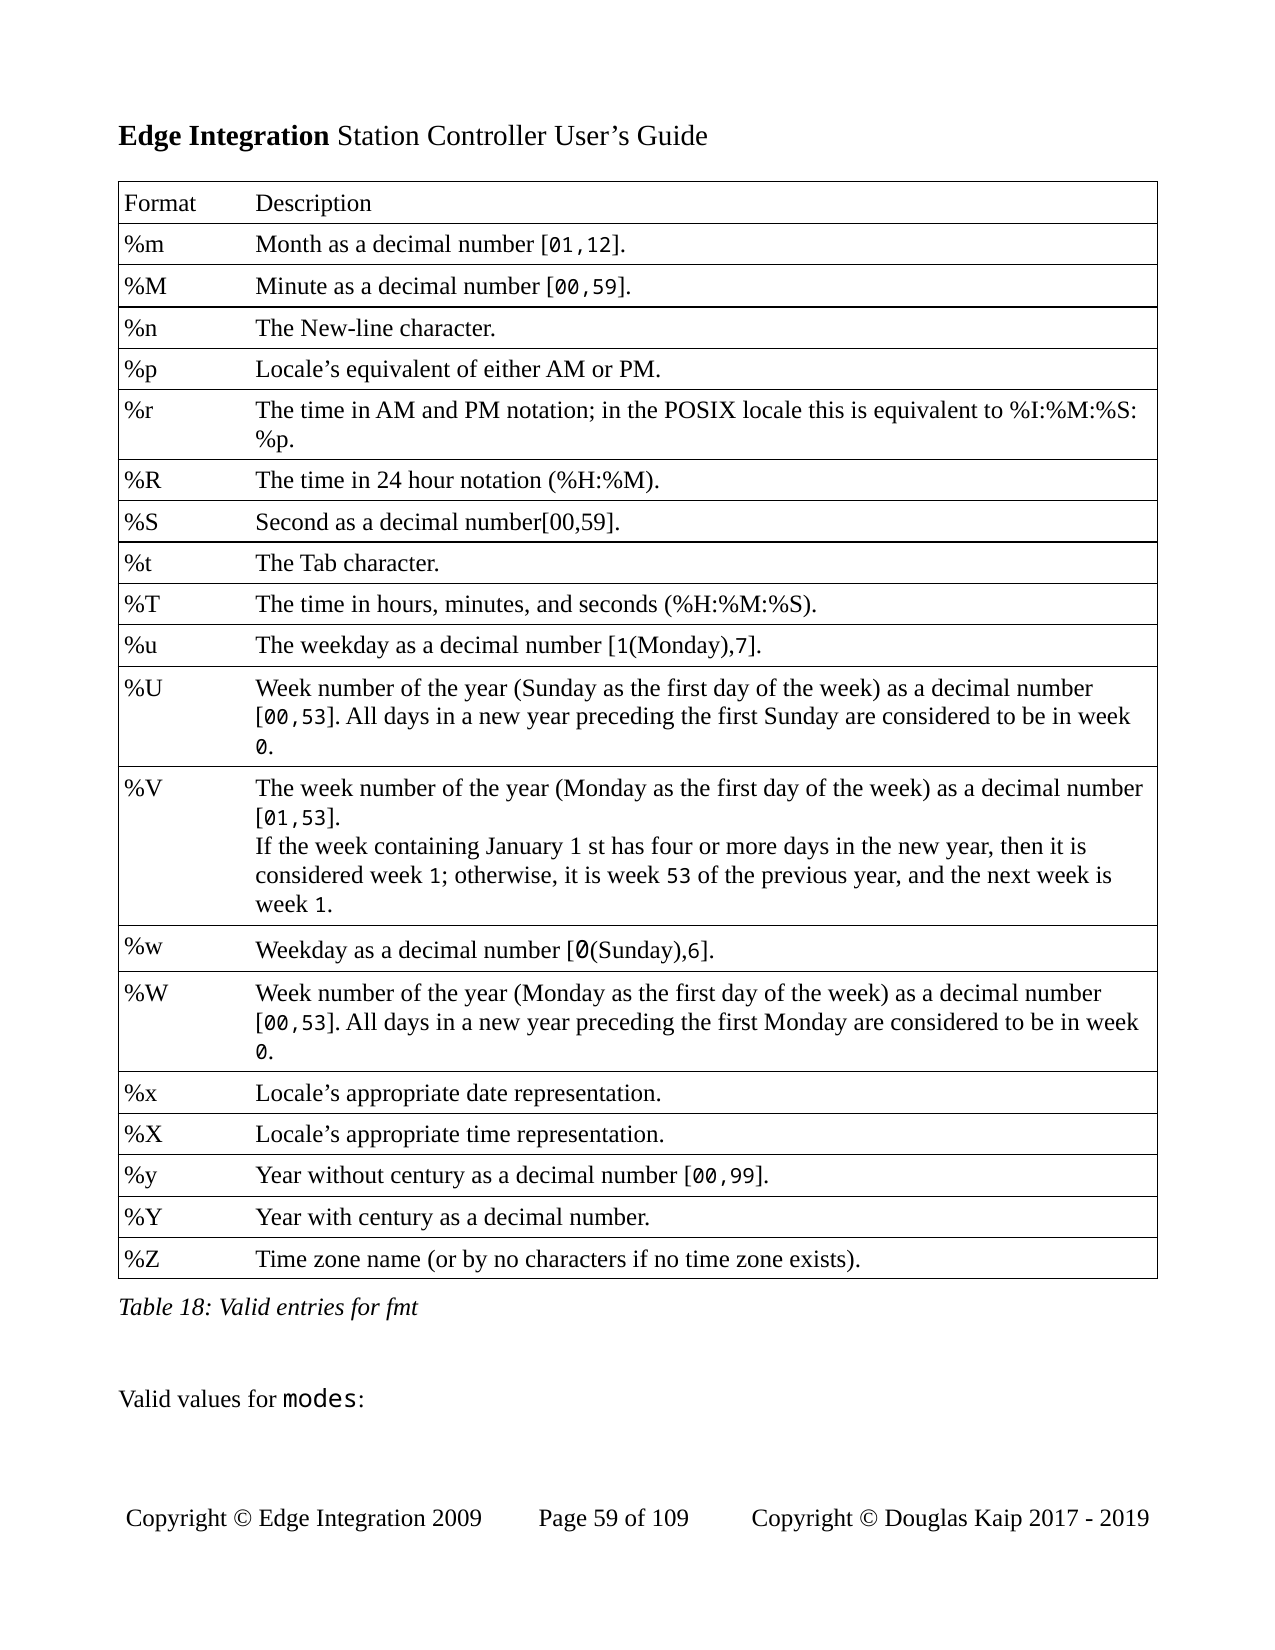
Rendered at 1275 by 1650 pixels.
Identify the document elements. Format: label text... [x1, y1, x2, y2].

table_cell %w [119, 926, 249, 971]
table_cell Locale’s appropriate time representation. [249, 1114, 1157, 1154]
table_cell Weekday as a decimal number [0(Sunday),6]. [249, 926, 1157, 971]
table_cell Time zone name (or by no characters if no time zone exists). [249, 1238, 1157, 1278]
table_cell %Z [119, 1238, 249, 1278]
table_cell The New-line character. [249, 308, 1157, 348]
table_cell %R [119, 460, 249, 500]
table_cell Locale’s equivalent of either AM or PM. [249, 349, 1157, 389]
table_cell %t [119, 543, 249, 583]
table_cell The time in AM and PM notation; in the POSIX locale this is equivalent to %I:%M:%S:%p. [249, 390, 1157, 459]
table_cell The week number of the year (Monday as the first day of the week) as a decimal number [01,53]. If the week containing January 1 st has four or more days in the new year, then it is considered week 1; otherwise, it is week 53 of the previous year, and the next week is week 1. [249, 767, 1157, 924]
table_cell %Y [119, 1197, 249, 1237]
table_cell %u [119, 625, 249, 666]
table_cell Month as a decimal number [01,12]. [249, 224, 1157, 264]
table_cell %M [119, 265, 249, 306]
table_cell %r [119, 390, 249, 459]
table_cell %n [119, 308, 249, 348]
table_cell %W [119, 972, 249, 1071]
table_cell %p [119, 349, 249, 389]
table_cell %X [119, 1114, 249, 1154]
table_cell The weekday as a decimal number [1(Monday),7]. [249, 625, 1157, 666]
table_cell %y [119, 1155, 249, 1196]
table_cell %V [119, 767, 249, 924]
table_cell Year with century as a decimal number. [249, 1197, 1157, 1237]
table_cell %S [119, 501, 249, 541]
table_cell %x [119, 1072, 249, 1112]
text Table 18: Valid entries for fmt [118, 1292, 1157, 1321]
table_cell The Tab character. [249, 543, 1157, 583]
table_cell The time in 24 hour notation (%H:%M). [249, 460, 1157, 500]
table_cell Year without century as a decimal number [00,99]. [249, 1155, 1157, 1196]
table_header Format [119, 182, 249, 222]
text Valid values for modes: [118, 1381, 1157, 1415]
table_cell Week number of the year (Sunday as the first day of the week) as a decimal number [00,53]. All days in a new year preceding the first Sunday are considered to be in week 0. [249, 667, 1157, 766]
table_cell Minute as a decimal number [00,59]. [249, 265, 1157, 306]
table_cell Second as a decimal number[00,59]. [249, 501, 1157, 541]
table_cell %m [119, 224, 249, 264]
table_cell Week number of the year (Monday as the first day of the week) as a decimal number [00,53]. All days in a new year preceding the first Monday are considered to be in week 0. [249, 972, 1157, 1071]
table_cell %U [119, 667, 249, 766]
table_cell %T [119, 584, 249, 624]
table_cell Locale’s appropriate date representation. [249, 1072, 1157, 1112]
table_cell The time in hours, minutes, and seconds (%H:%M:%S). [249, 584, 1157, 624]
table_header Description [249, 182, 1157, 222]
